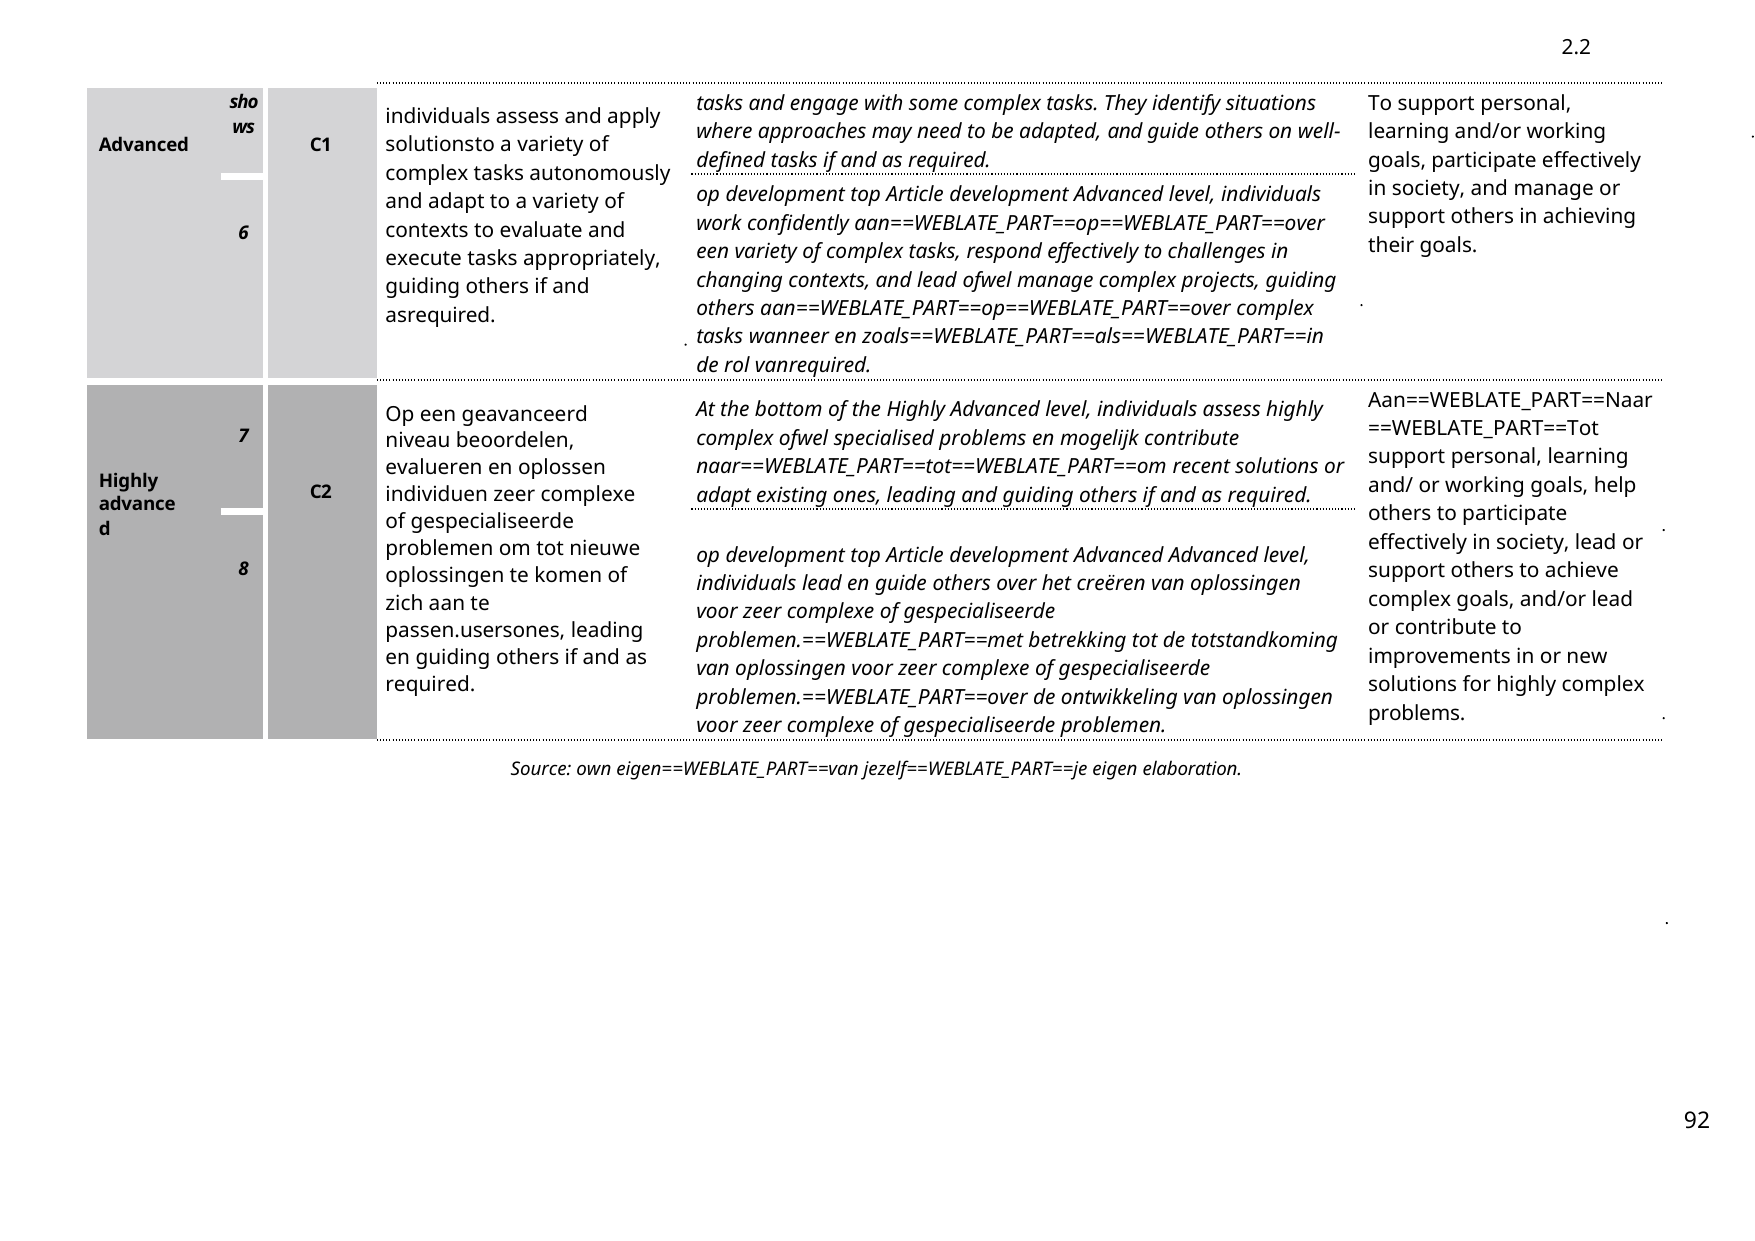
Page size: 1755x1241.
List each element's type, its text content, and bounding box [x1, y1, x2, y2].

table_cell C1 [268, 88, 377, 378]
table_cell Op een geavanceerd niveau beoordelen, evalueren en oplossen individuen zeer complexe of gespecialiseerde problemen om tot nieuwe oplossingen te komen of zich aan te passen.usersones, leading en guiding others if and as required. [377, 379, 691, 739]
table_cell [1354, 379, 1359, 739]
table_cell Aan==WEBLATE_PART==Naar==WEBLATE_PART==Tot support personal, learning and/ or working goals, help others to participate effectively in society, lead or support others to achieve complex goals, and/or lead or contribute to improvements in or new solutions for highly complex problems. [1360, 379, 1662, 739]
table_cell At the bottom of the Highly Advanced level, individuals assess highly complex ofwel specialised problems en mogelijk contribute naar==WEBLATE_PART==tot==WEBLATE_PART==om recent solutions or adapt existing ones, leading and guiding others if and as required. [691, 379, 1354, 508]
table_cell op development top Article development Advanced level, individuals work confidently aan==WEBLATE_PART==op==WEBLATE_PART==over een variety of complex tasks, respond effectively to challenges in changing contexts, and lead ofwel manage complex projects, guiding others aan==WEBLATE_PART==op==WEBLATE_PART==over complex tasks wanneer en zoals==WEBLATE_PART==als==WEBLATE_PART==in de rol vanrequired. [691, 173, 1354, 378]
table_cell op development top Article development Advanced Advanced level, individuals lead en guide others over het creëren van oplossingen voor zeer complexe of gespecialiseerde problemen.==WEBLATE_PART==met betrekking tot de totstandkoming van oplossingen voor zeer complexe of gespecialiseerde problemen.==WEBLATE_PART==over de ontwikkeling van oplossingen voor zeer complexe of gespecialiseerde problemen. [691, 508, 1354, 739]
table_cell tasks and engage with some complex tasks. They identify situations where approaches may need to be adapted, and guide others on well-defined tasks if and as required. [691, 82, 1354, 173]
table_cell Highly advanced [87, 385, 221, 739]
table_cell 7 [221, 385, 263, 508]
text Source: own eigen==WEBLATE_PART==van jezelf==WEBLATE_PART==je eigen elaboration. [274, 755, 1480, 781]
table_cell 8 [221, 515, 263, 739]
table_cell Advanced [87, 88, 221, 378]
table_cell [1354, 82, 1359, 378]
table_cell C2 [268, 385, 377, 739]
table_cell shows [221, 88, 263, 173]
table_cell 6 [221, 180, 263, 378]
table_cell To support personal, learning and/or working goals, participate effectively in society, and manage or support others in achieving their goals. [1360, 82, 1662, 378]
table_cell individuals assess and apply solutionsto a variety of complex tasks autonomously and adapt to a variety of contexts to evaluate and execute tasks appropriately, guiding others if and asrequired. [377, 82, 691, 378]
